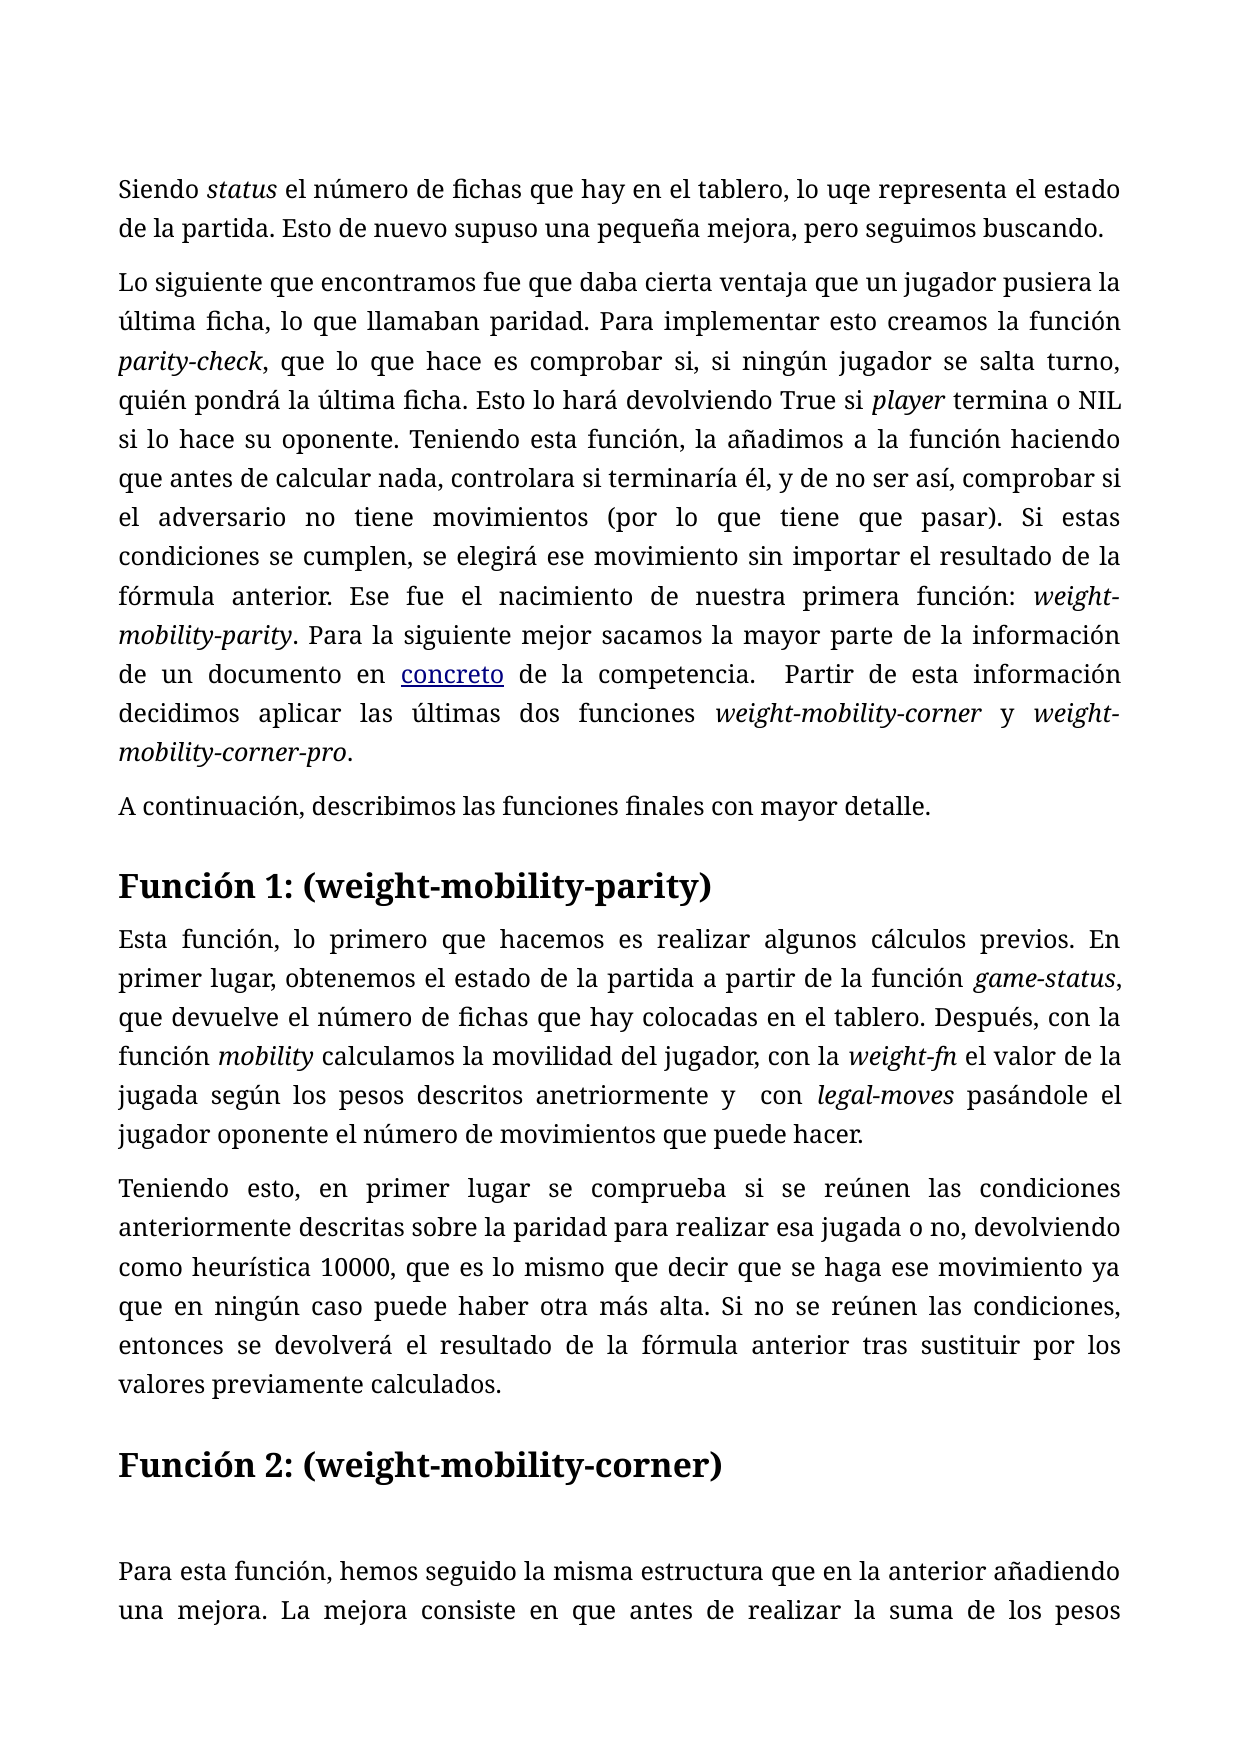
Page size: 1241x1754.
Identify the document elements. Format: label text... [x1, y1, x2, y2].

text A continuación, describimos las funciones finales con mayor detalle. [118, 788, 1122, 823]
text Para esta función, hemos seguido la misma estructura que en la anterior añadiendo una mejora. La mejora consiste en que antes de realizar la suma de los pesos [118, 1553, 1122, 1627]
text Lo siguiente que encontramos fue que daba cierta ventaja que un jugador pusiera la última ficha, lo que llamaban paridad. Para implementar esto creamos la función parity-check, que lo que hace es comprobar si, si ningún jugador se salta turno, quién pondrá la última ficha. Esto lo hará devolviendo True si player termina o NIL si lo hace su oponente. Teniendo esta función, la añadimos a la función haciendo que antes de calcular nada, controlara si terminaría él, y de no ser así, comprobar si el adversario no tiene movimientos (por lo que tiene que pasar). Si estas condiciones se cumplen, se elegirá ese movimiento sin importar el resultado de la fórmula anterior. Ese fue el nacimiento de nuestra primera función: weight-mobility-parity. Para la siguiente mejor sacamos la mayor parte de la información de un documento en concreto de la competencia. Partir de esta información decidimos aplicar las últimas dos funciones weight-mobility-corner y weight-mobility-corner-pro. [118, 265, 1122, 769]
text Esta función, lo primero que hacemos es realizar algunos cálculos previos. En primer lugar, obtenemos el estado de la partida a partir de la función game-status, que devuelve el número de fichas que hay colocadas en el tablero. Después, con la función mobility calculamos la movilidad del jugador, con la weight-fn el valor de la jugada según los pesos descritos anetriormente y con legal-moves pasándole el jugador oponente el número de movimientos que puede hacer. [118, 921, 1122, 1151]
subtitle Función 1: (weight-mobility-parity) [118, 863, 1122, 909]
subtitle Función 2: (weight-mobility-corner) [118, 1441, 1122, 1487]
text Siendo status el número de fichas que hay en el tablero, lo uqe representa el estado de la partida. Esto de nuevo supuso una pequeña mejora, pero seguimos buscando. [118, 172, 1122, 245]
text Teniendo esto, en primer lugar se comprueba si se reúnen las condiciones anteriormente descritas sobre la paridad para realizar esa jugada o no, devolviendo como heurística 10000, que es lo mismo que decir que se haga ese movimiento ya que en ningún caso puede haber otra más alta. Si no se reúnen las condiciones, entonces se devolverá el resultado de la fórmula anterior tras sustituir por los valores previamente calculados. [118, 1171, 1122, 1401]
